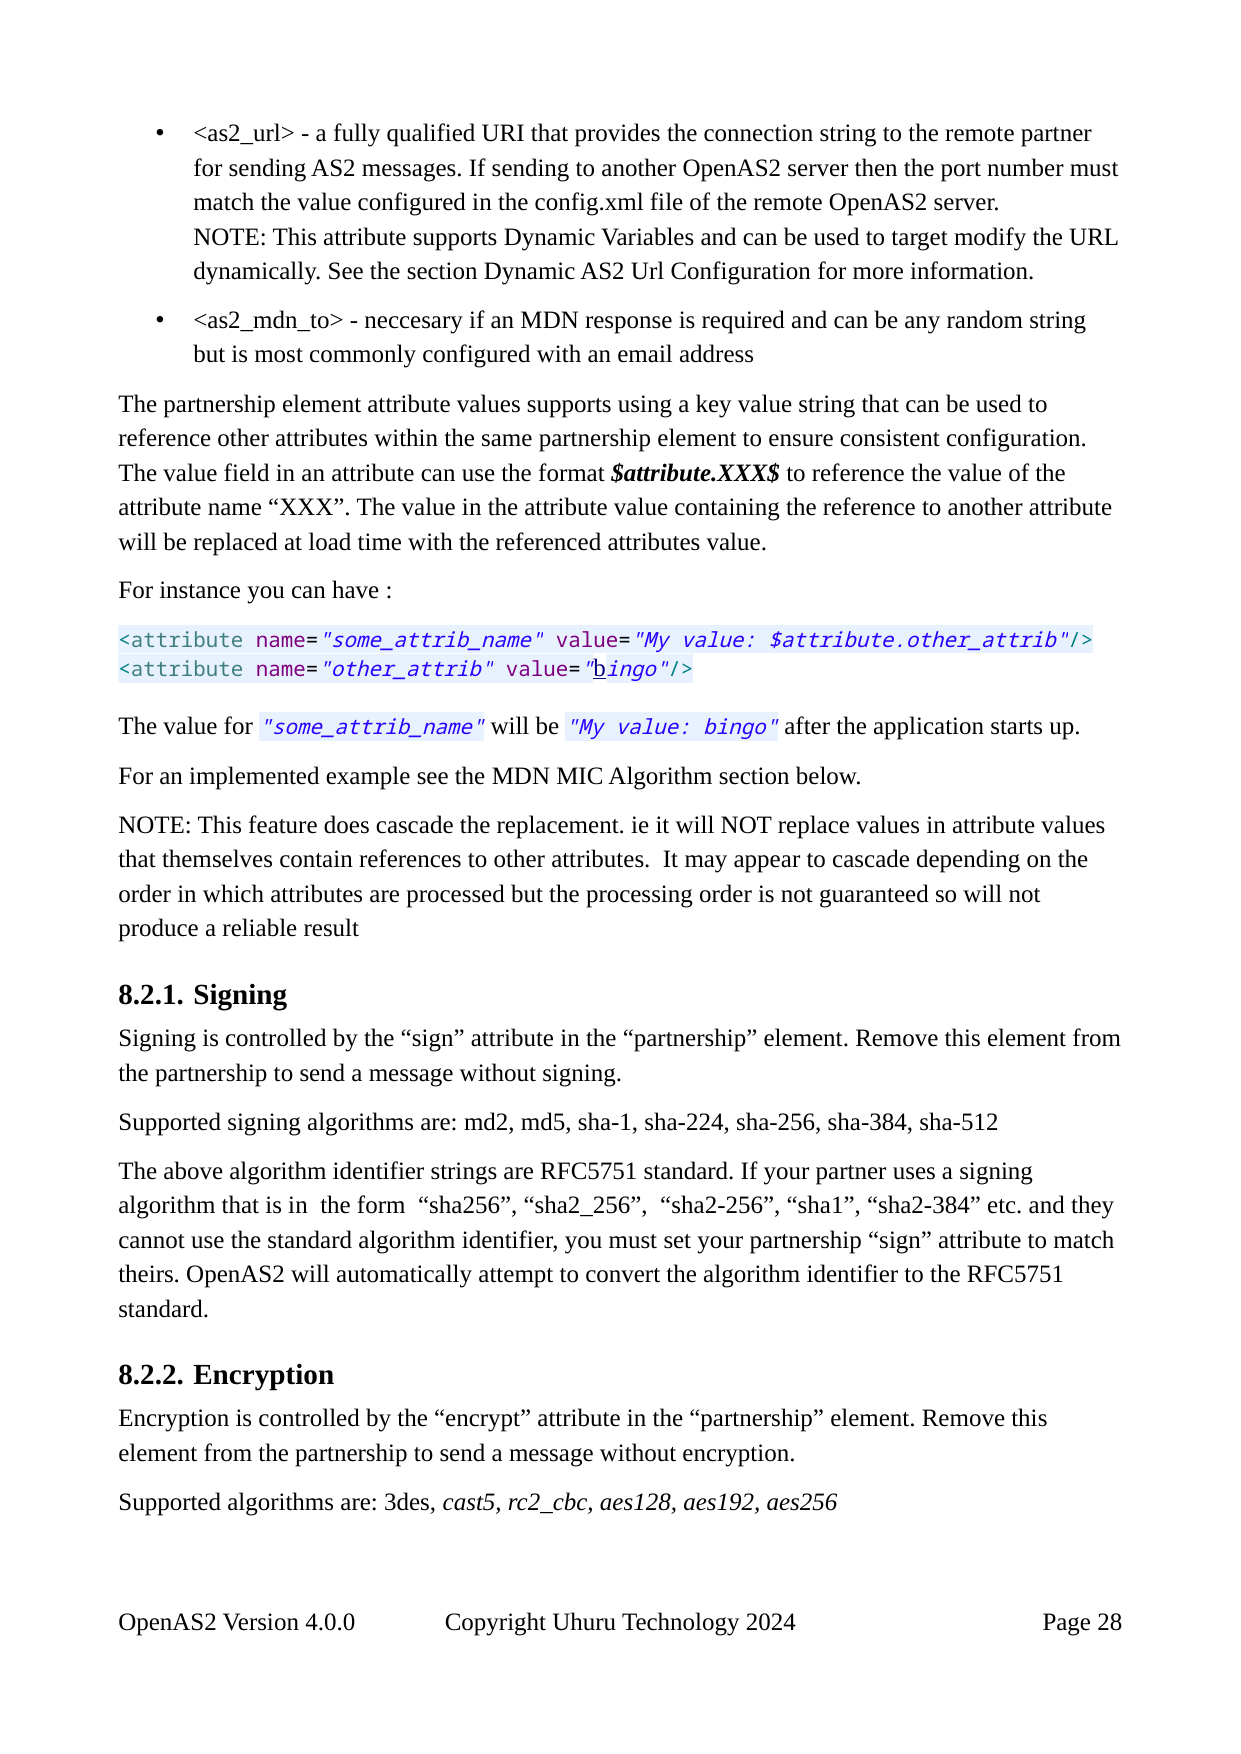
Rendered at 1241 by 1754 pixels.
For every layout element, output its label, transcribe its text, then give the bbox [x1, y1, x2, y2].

text Signing is controlled by the “sign” attribute in the “partnership” element. Remove this element from the partnership to send a message without signing. [118, 1023, 1122, 1086]
text NOTE: This feature does cascade the replacement. ie it will NOT replace values in attribute values that themselves contain references to other attributes. It may appear to cascade depending on the order in which attributes are processed but the processing order is not guaranteed so will not produce a reliable result [118, 810, 1122, 942]
text The value for "some_attrib_name" will be "My value: bingo" after the application starts up. [118, 711, 1122, 741]
text The partnership element attribute values supports using a key value string that can be used to reference other attributes within the same partnership element to ensure consistent configuration. The value field in an attribute can use the format $attribute.XXX$ to reference the value of the attribute name “XXX”. The value in the attribute value containing the reference to another attribute will be replaced at load time with the referenced attributes value. [118, 389, 1122, 555]
text The above algorithm identifier strings are RFC5751 standard. If your partner uses a signing algorithm that is in the form “sha256”, “sha2_256”, “sha2-256”, “sha1”, “sha2-384” etc. and they cannot use the standard algorithm identifier, you must set your partnership “sign” attribute to match theirs. OpenAS2 will automatically attempt to convert the algorithm identifier to the RFC5751 standard. [118, 1156, 1122, 1322]
text <attribute name="some_attrib_name" value="My value: $attribute.other_attrib"/> [118, 625, 1122, 653]
text Supported algorithms are: 3des, cast5, rc2_cbc, aes128, aes192, aes256 [118, 1487, 1122, 1516]
text <attribute name="other_attrib" value="bingo"/> [118, 653, 1122, 683]
list <as2_mdn_to> - neccesary if an MDN response is required and can be any random string but is most commonly configured with an email address [156, 305, 1122, 368]
subtitle Encryption [118, 1357, 1122, 1391]
list <as2_url> - a fully qualified URI that provides the connection string to the remote partner for sending AS2 messages. If sending to another OpenAS2 server then the port number must match the value configured in the config.xml file of the remote OpenAS2 server. NOTE: This attribute supports Dynamic Variables and can be used to target modify the URL dynamically. See the section Dynamic AS2 Url Configuration for more information. [156, 118, 1122, 285]
text For an implemented example see the MDN MIC Algorithm section below. [118, 761, 1122, 790]
text Supported signing algorithms are: md2, md5, sha-1, sha-224, sha-256, sha-384, sha-512 [118, 1107, 1122, 1135]
text Encryption is controlled by the “encrypt” attribute in the “partnership” element. Remove this element from the partnership to send a message without encryption. [118, 1403, 1122, 1467]
subtitle Signing [118, 977, 1122, 1011]
text For instance you can have : [118, 576, 1122, 604]
